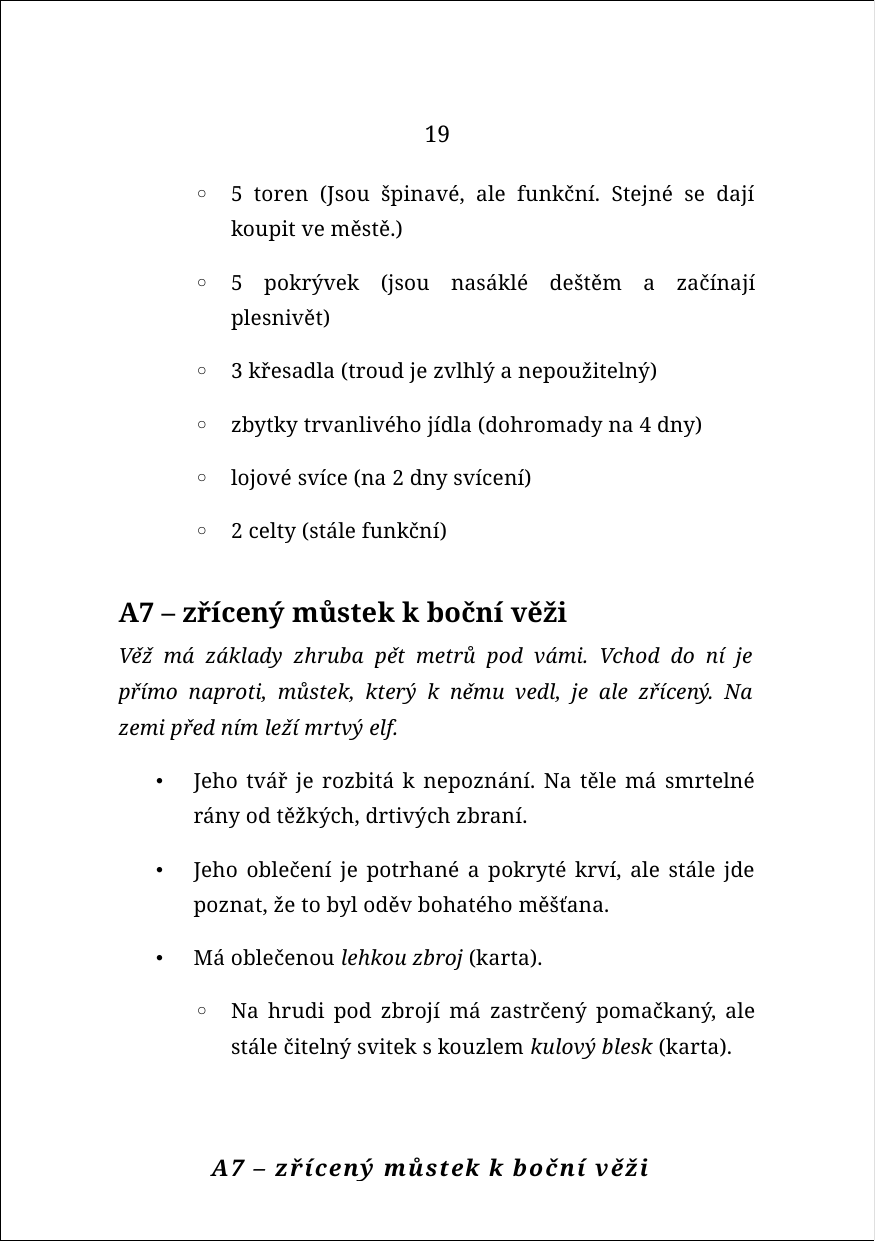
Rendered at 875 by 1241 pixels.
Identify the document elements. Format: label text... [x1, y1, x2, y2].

list Má oblečenou lehkou zbroj (karta). [156, 943, 756, 972]
list 5 toren (Jsou špinavé, ale funkční. Stejné se dají koupit ve městě.) [193, 179, 756, 243]
list Na hrudi pod zbrojí má zastrčený pomačkaný, ale stále čitelný svitek s kouzlem kulový blesk (karta). [193, 997, 756, 1061]
list Jeho oblečení je potrhané a pokryté krví, ale stále jde poznat, že to byl oděv bohatého měšťana. [156, 855, 756, 919]
list lojové svíce (na 2 dny svícení) [193, 463, 756, 491]
list Jeho tvář je rozbitá k nepoznání. Na těle má smrtelné rány od těžkých, drtivých zbraní. [156, 766, 756, 830]
subtitle A7 – zřícený můstek k boční věži [118, 593, 756, 630]
list 5 pokrývek (jsou nasáklé deštěm a začínají plesnivět) [193, 268, 756, 332]
list 3 křesadla (troud je zvlhlý a nepoužitelný) [193, 356, 756, 385]
text Věž má základy zhruba pět metrů pod vámi. Vchod do ní je přímo naproti, můstek, který k němu vedl, je ale zřícený. Na zemi před ním leží mrtvý elf. [118, 642, 756, 741]
list zbytky trvanlivého jídla (dohromady na 4 dny) [193, 410, 756, 438]
list 2 celty (stále funkční) [193, 516, 756, 544]
